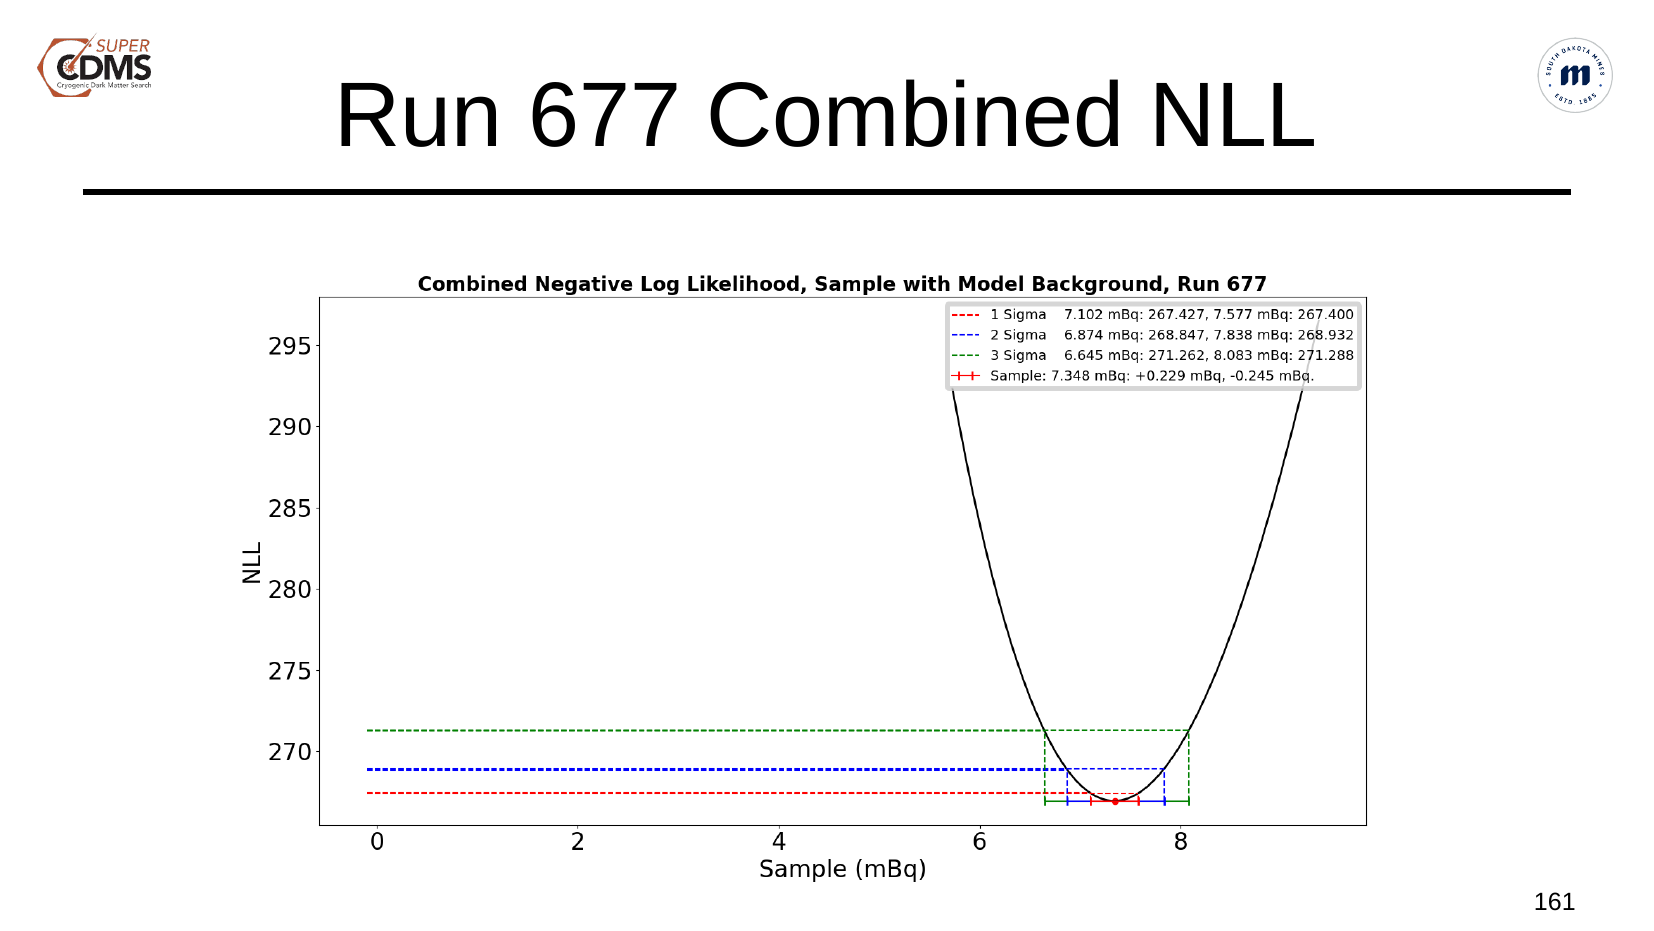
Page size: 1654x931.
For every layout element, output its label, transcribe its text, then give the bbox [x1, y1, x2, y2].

picture [1571, 37, 1613, 113]
picture [150, 214, 1501, 901]
picture [37, 32, 151, 97]
title Run 677 Combined NLL [82, 37, 1571, 193]
